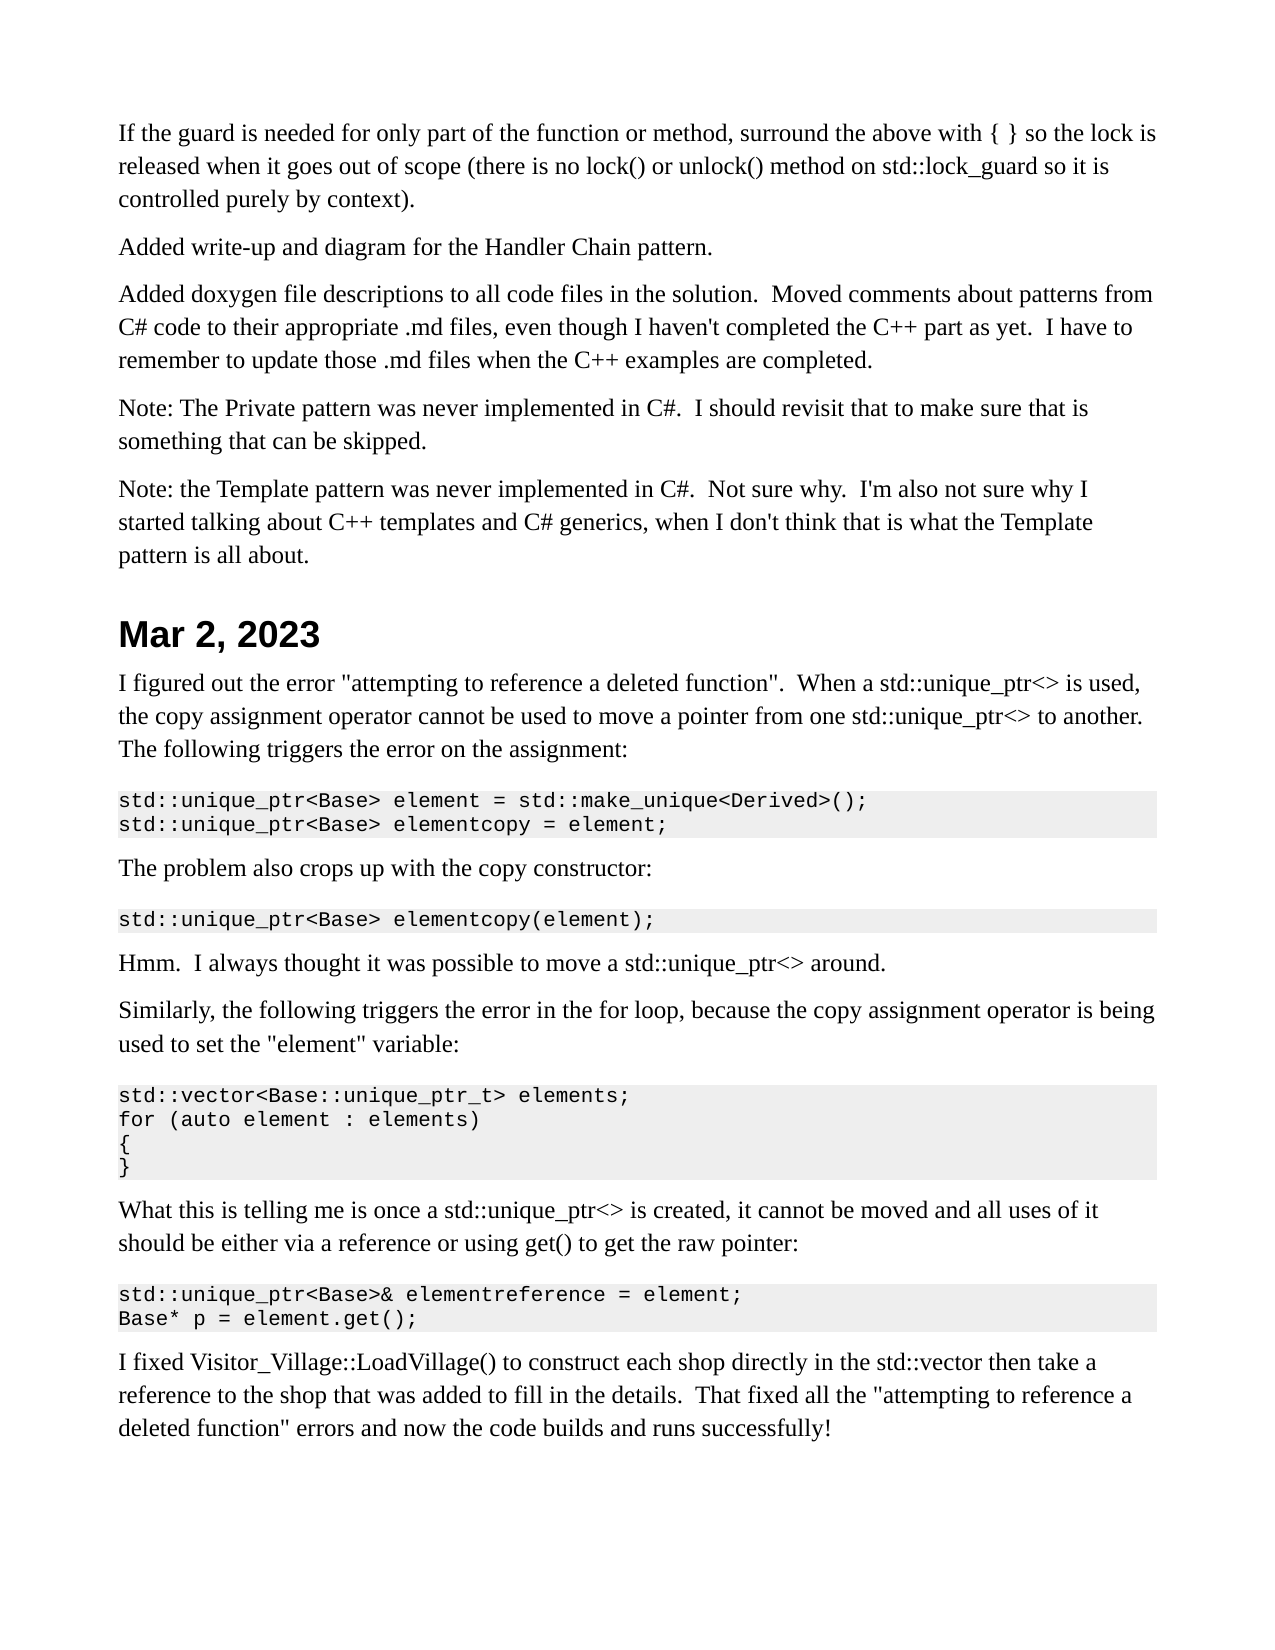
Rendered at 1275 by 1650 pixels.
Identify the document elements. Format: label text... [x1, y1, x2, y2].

text What this is telling me is once a std::unique_ptr<> is created, it cannot be moved and all uses of it should be either via a reference or using get() to get the raw pointer: [118, 1195, 1157, 1257]
text std::unique_ptr<Base> elementcopy = element; [118, 814, 1157, 838]
text std::unique_ptr<Base> element = std::make_unique<Derived>(); [118, 791, 1157, 814]
text { [118, 1132, 1157, 1156]
subtitle Mar 2, 2023 [118, 612, 1157, 655]
text Similarly, the following triggers the error in the for loop, because the copy assignment operator is being used to set the "element" variable: [118, 996, 1157, 1057]
text Added doxygen file descriptions to all code files in the solution. Moved comments about patterns from C# code to their appropriate .md files, even though I haven't completed the C++ part as yet. I have to remember to update those .md files when the C++ examples are completed. [118, 279, 1157, 374]
text Base* p = element.get(); [118, 1308, 1157, 1332]
text I fixed Visitor_Village::LoadVillage() to construct each shop directly in the std::vector then take a reference to the shop that was added to fill in the details. That fixed all the "attempting to reference a deleted function" errors and now the code builds and runs successfully! [118, 1347, 1157, 1441]
text I figured out the error "attempting to reference a deleted function". When a std::unique_ptr<> is used, the copy assignment operator cannot be used to move a pointer from one std::unique_ptr<> to another. The following triggers the error on the assignment: [118, 668, 1157, 763]
text If the guard is needed for only part of the function or method, surround the above with { } so the lock is released when it goes out of scope (there is no lock() or unlock() method on std::lock_guard so it is controlled purely by context). [118, 118, 1157, 213]
text Note: the Template pattern was never implemented in C#. Not sure why. I'm also not sure why I started talking about C++ templates and C# generics, when I don't think that is what the Template pattern is all about. [118, 474, 1157, 568]
text for (auto element : elements) [118, 1109, 1157, 1132]
text Hmm. I always thought it was possible to move a std::unique_ptr<> around. [118, 948, 1157, 977]
text Added write-up and diagram for the Handler Chain pattern. [118, 232, 1157, 261]
text std::unique_ptr<Base>& elementreference = element; [118, 1284, 1157, 1308]
text std::vector<Base::unique_ptr_t> elements; [118, 1085, 1157, 1109]
text The problem also crops up with the copy constructor: [118, 853, 1157, 882]
text Note: The Private pattern was never implemented in C#. I should revisit that to make sure that is something that can be skipped. [118, 393, 1157, 455]
text } [118, 1156, 1157, 1180]
text std::unique_ptr<Base> elementcopy(element); [118, 909, 1157, 933]
